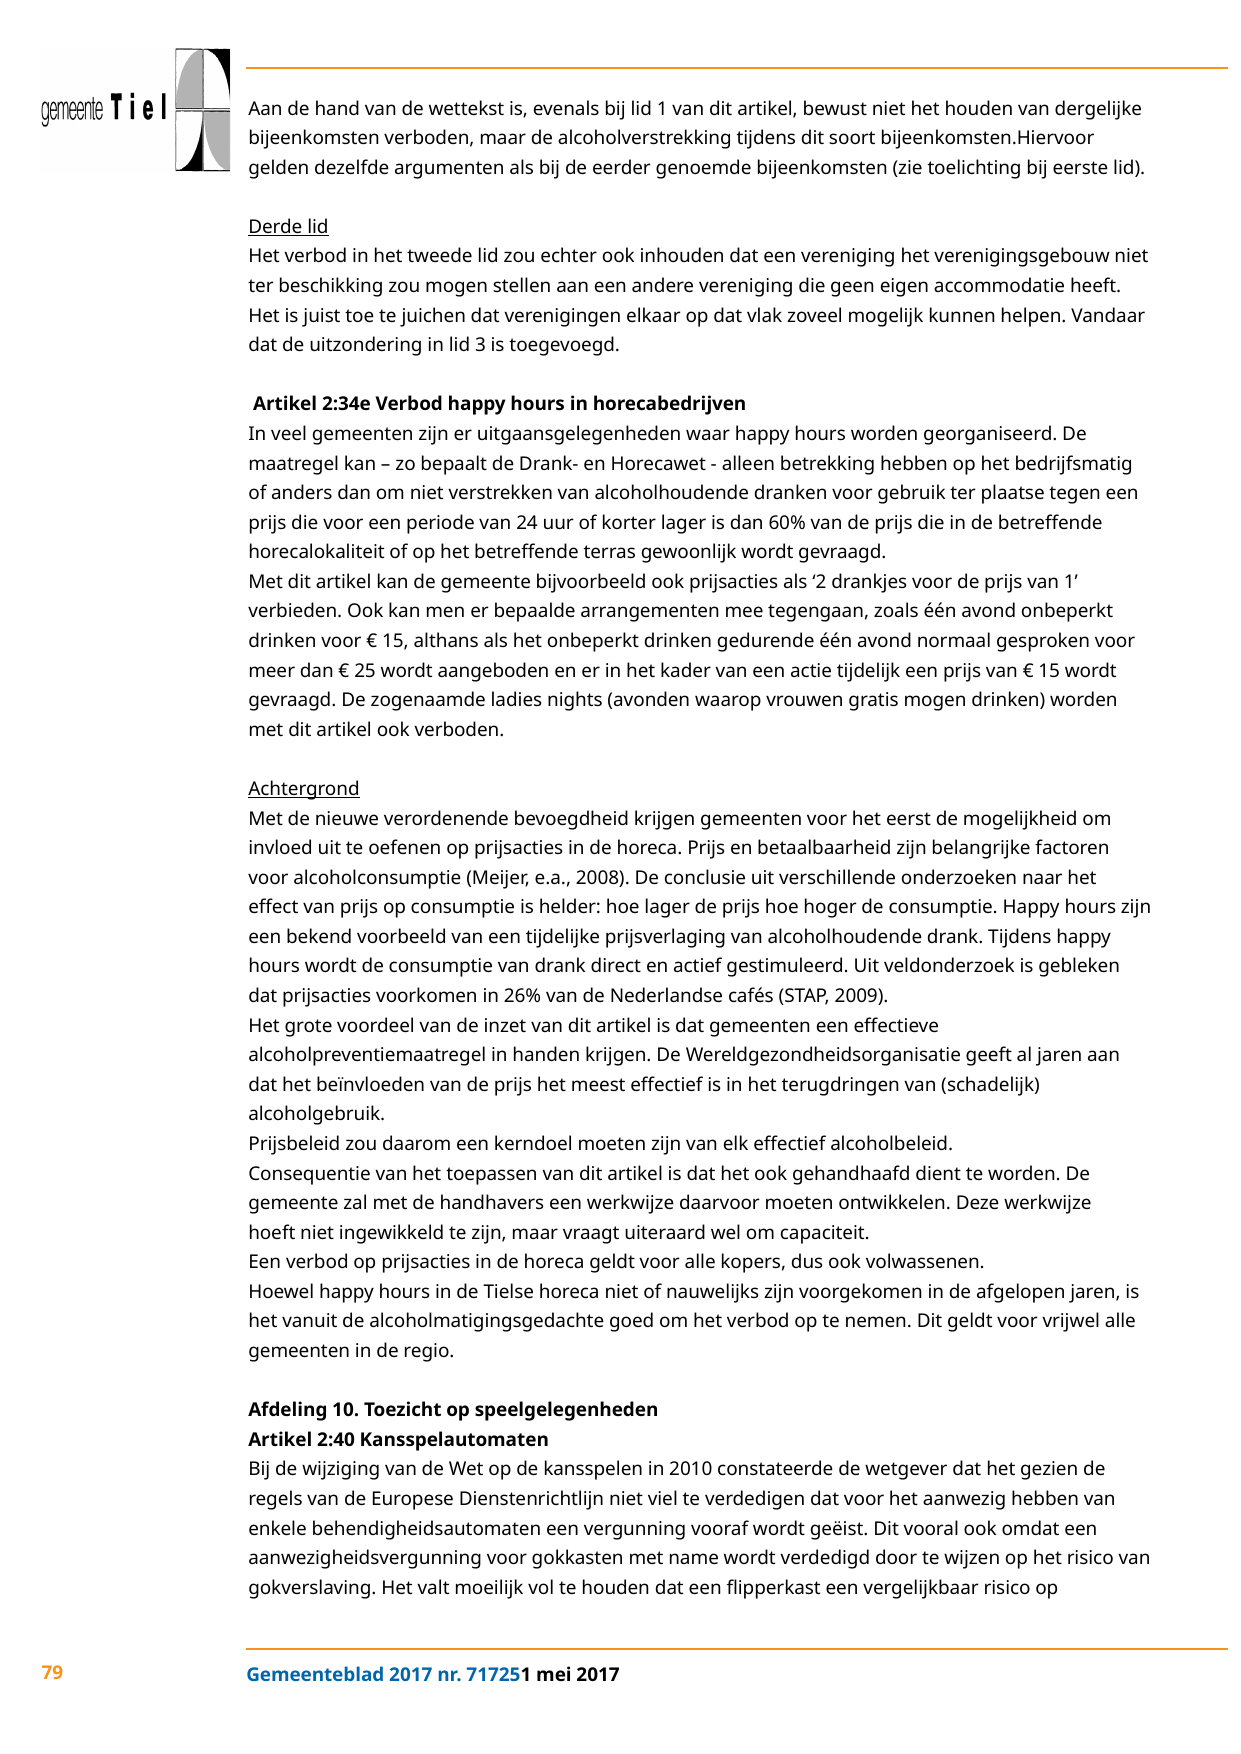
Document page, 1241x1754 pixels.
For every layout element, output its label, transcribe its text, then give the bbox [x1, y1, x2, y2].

text Een verbod op prijsacties in de horeca geldt voor alle kopers, dus ook volwassenen. [248, 1248, 1152, 1274]
text Met de nieuwe verordenende bevoegdheid krijgen gemeenten voor het eerst de mogelijkheid om invloed uit te oefenen op prijsacties in de horeca. Prijs en betaalbaarheid zijn belangrijke factoren voor alcoholconsumptie (Meijer, e.a., 2008). De conclusie uit verschillende onderzoeken naar het effect van prijs op consumptie is helder: hoe lager de prijs hoe hoger de consumptie. Happy hours zijn een bekend voorbeeld van een tijdelijke prijsverlaging van alcoholhoudende drank. Tijdens happy hours wordt de consumptie van drank direct en actief gestimuleerd. Uit veldonderzoek is gebleken dat prijsacties voorkomen in 26% van de Nederlandse cafés (STAP, 2009). [248, 805, 1152, 1008]
text hoeft niet ingewikkeld te zijn, maar vraagt uiteraard wel om capaciteit. [248, 1219, 1152, 1245]
text Hoewel happy hours in de Tielse horeca niet of nauwelijks zijn voorgekomen in de afgelopen jaren, is het vanuit de alcoholmatigingsgedachte goed om het verbod op te nemen. Dit geldt voor vrijwel alle gemeenten in de regio. [248, 1278, 1152, 1363]
text Bij de wijziging van de Wet op de kansspelen in 2010 constateerde de wetgever dat het gezien de regels van de Europese Dienstenrichtlijn niet viel te verdedigen dat voor het aanwezig hebben van enkele behendigheidsautomaten een vergunning vooraf wordt geëist. Dit vooral ook omdat een aanwezigheidsvergunning voor gokkasten met name wordt verdedigd door te wijzen op het risico van gokverslaving. Het valt moeilijk vol te houden dat een flipperkast een vergelijkbaar risico op [248, 1456, 1152, 1600]
text Artikel 2:34e Verbod happy hours in horecabedrijven [248, 391, 1152, 416]
text Aan de hand van de wettekst is, evenals bij lid 1 van dit artikel, bewust niet het houden van dergelijke bijeenkomsten verboden, maar de alcoholverstrekking tijdens dit soort bijeenkomsten.Hiervoor gelden dezelfde argumenten als bij de eerder genoemde bijeenkomsten (zie toelichting bij eerste lid). [248, 95, 1152, 180]
text Het verbod in het tweede lid zou echter ook inhouden dat een vereniging het verenigingsgebouw niet ter beschikking zou mogen stellen aan een andere vereniging die geen eigen accommodatie heeft. Het is juist toe te juichen dat verenigingen elkaar op dat vlak zoveel mogelijk kunnen helpen. Vandaar dat de uitzondering in lid 3 is toegevoegd. [248, 243, 1152, 357]
text Met dit artikel kan de gemeente bijvoorbeeld ook prijsacties als ‘2 drankjes voor de prijs van 1’ [248, 568, 1152, 594]
text Prijsbeleid zou daarom een kerndoel moeten zijn van elk effectief alcoholbeleid. [248, 1130, 1152, 1156]
text Achtergrond [248, 775, 1152, 801]
text Derde lid [248, 213, 1152, 239]
text Afdeling 10. Toezicht op speelgelegenheden [248, 1396, 1152, 1422]
text Artikel 2:40 Kansspelautomaten [248, 1426, 1152, 1452]
text Het grote voordeel van de inzet van dit artikel is dat gemeenten een effectieve alcoholpreventiemaatregel in handen krijgen. De Wereldgezondheidsorganisatie geeft al jaren aan dat het beïnvloeden van de prijs het meest effectief is in het terugdringen van (schadelijk) alcoholgebruik. [248, 1012, 1152, 1126]
text In veel gemeenten zijn er uitgaansgelegenheden waar happy hours worden georganiseerd. De maatregel kan – zo bepaalt de Drank- en Horecawet - alleen betrekking hebben op het bedrijfsmatig of anders dan om niet verstrekken van alcoholhoudende dranken voor gebruik ter plaatse tegen een prijs die voor een periode van 24 uur of korter lager is dan 60% van de prijs die in de betreffende horecalokaliteit of op het betreffende terras gewoonlijk wordt gevraagd. [248, 420, 1152, 564]
text Consequentie van het toepassen van dit artikel is dat het ook gehandhaafd dient te worden. De [248, 1160, 1152, 1186]
text verbieden. Ook kan men er bepaalde arrangementen mee tegengaan, zoals één avond onbeperkt drinken voor € 15, althans als het onbeperkt drinken gedurende één avond normaal gesproken voor meer dan € 25 wordt aangeboden en er in het kader van een actie tijdelijk een prijs van € 15 wordt gevraagd. De zogenaamde ladies nights (avonden waarop vrouwen gratis mogen drinken) worden met dit artikel ook verboden. [248, 598, 1152, 742]
picture [41, 47, 231, 172]
text gemeente zal met de handhavers een werkwijze daarvoor moeten ontwikkelen. Deze werkwijze [248, 1189, 1152, 1215]
